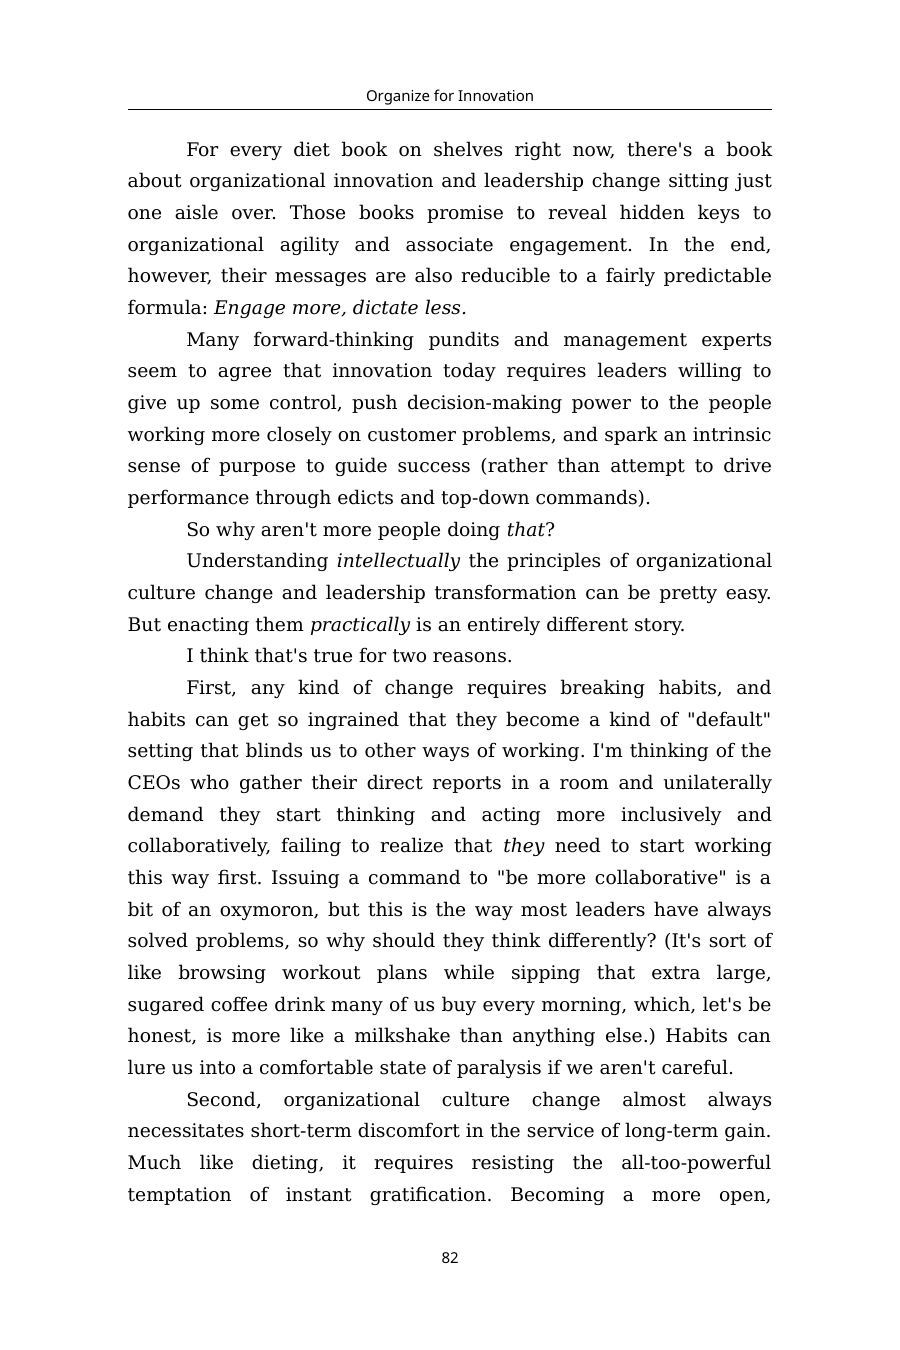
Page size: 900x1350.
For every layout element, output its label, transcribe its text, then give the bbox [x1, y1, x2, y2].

text First, any kind of change requires breaking habits, and habits can get so ingrained that they become a kind of "default" setting that blinds us to other ways of working. I'm thinking of the CEOs who gather their direct reports in a room and unilaterally demand they start thinking and acting more inclusively and collaboratively, failing to realize that they need to start working this way first. Issuing a command to "be more collaborative" is a bit of an oxymoron, but this is the way most leaders have always solved problems, so why should they think differently? (It's sort of like browsing workout plans while sipping that extra large, sugared coffee drink many of us buy every morning, which, let's be honest, is more like a milkshake than anything else.) Habits can lure us into a comfortable state of paralysis if we aren't careful. [127, 677, 772, 1079]
text For every diet book on shelves right now, there's a book about organizational innovation and leadership change sitting just one aisle over. Those books promise to reveal hidden keys to organizational agility and associate engagement. In the end, however, their messages are also reducible to a fairly predictable formula: Engage more, dictate less. [127, 139, 772, 319]
text Many forward-thinking pundits and management experts seem to agree that innovation today requires leaders willing to give up some control, push decision-making power to the people working more closely on customer problems, and spark an intrinsic sense of purpose to guide success (rather than attempt to drive performance through edicts and top-down commands). [127, 329, 772, 509]
text So why aren't more people doing that? [127, 519, 772, 541]
text I think that's true for two reasons. [127, 645, 772, 667]
text Understanding intellectually the principles of organizational culture change and leadership transformation can be pretty easy. But enacting them practically is an entirely different story. [127, 550, 772, 636]
text Second, organizational culture change almost always necessitates short-term discomfort in the service of long-term gain. Much like dieting, it requires resisting the all-too-powerful temptation of instant gratification. Becoming a more open, [127, 1089, 772, 1206]
